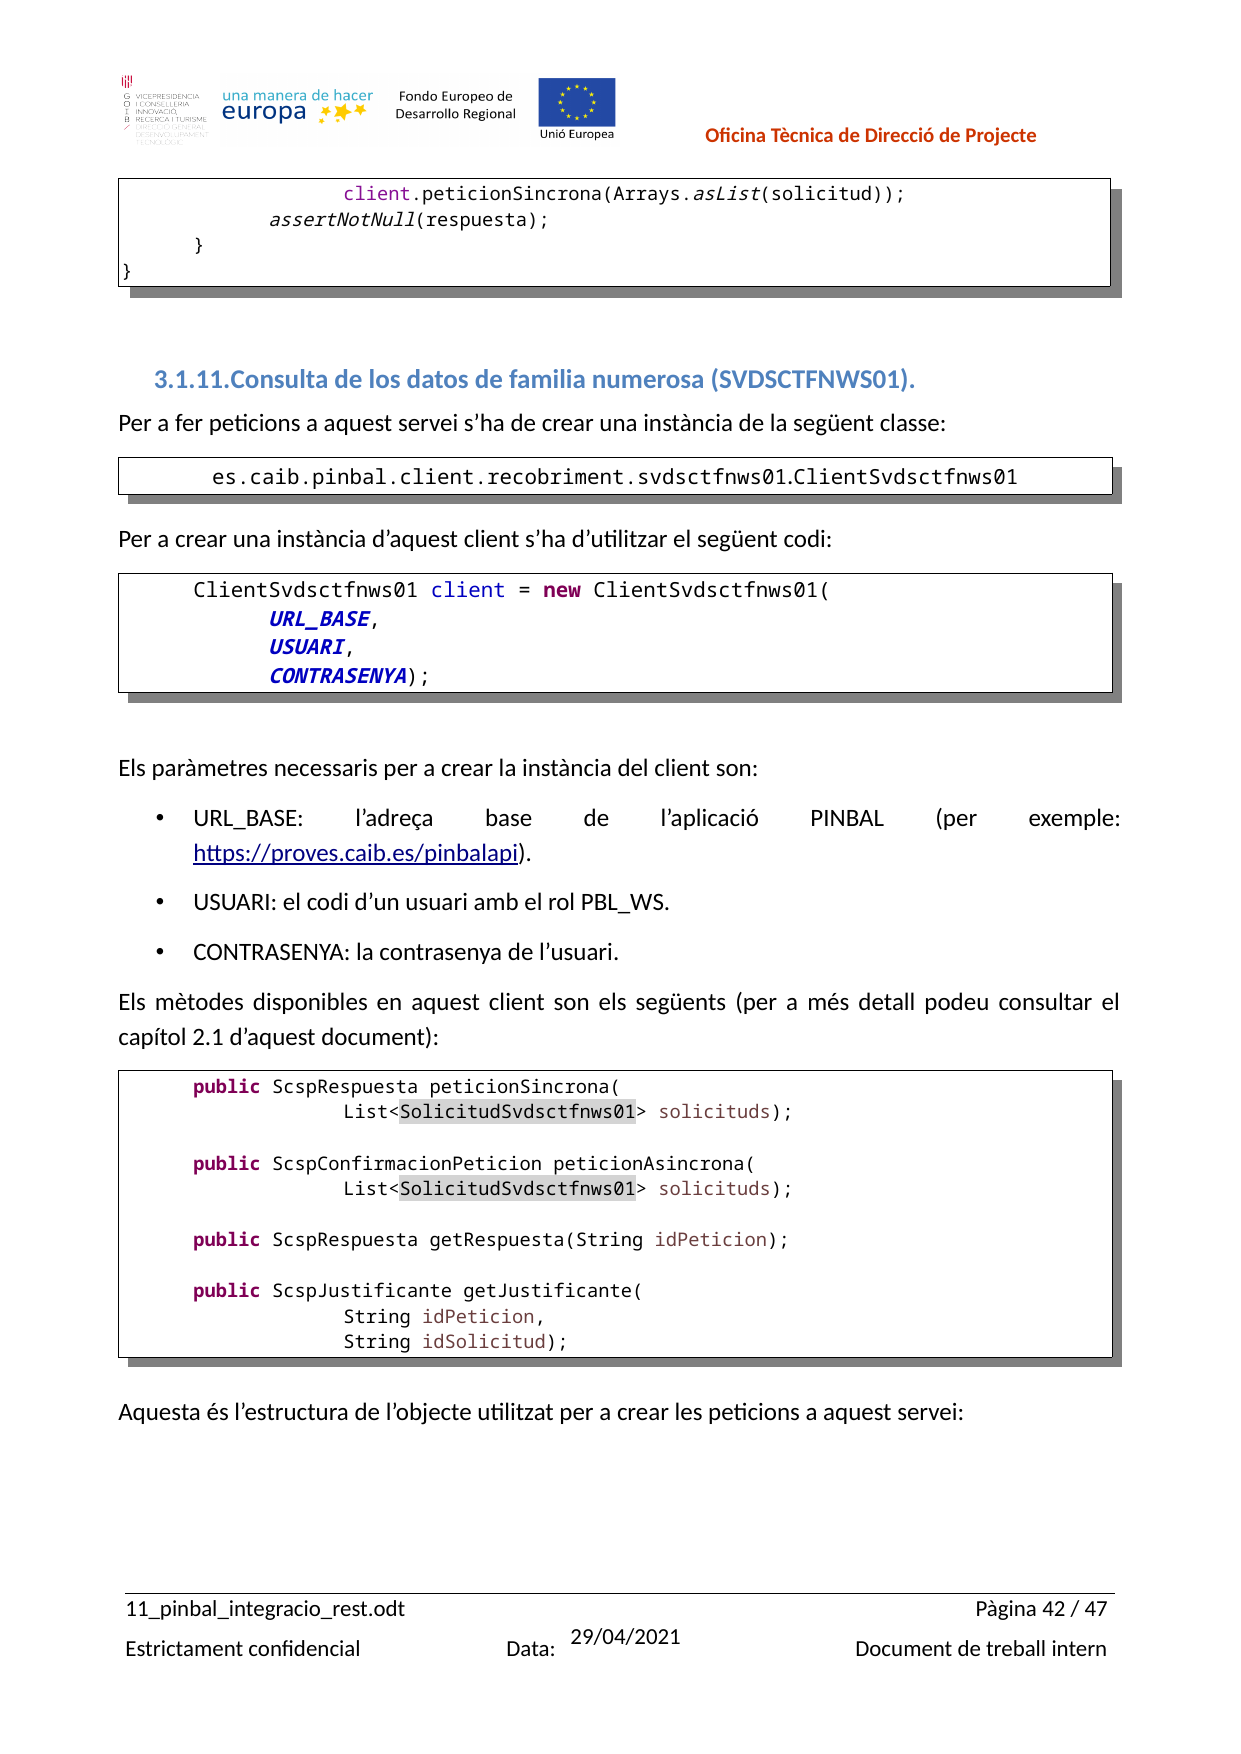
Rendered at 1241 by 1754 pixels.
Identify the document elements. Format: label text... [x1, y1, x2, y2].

text client.peticionSincrona(Arrays.asList(solicitud)); assertNotNull(respuesta); } [119, 179, 1110, 254]
text public ScspRespuesta peticionSincrona( [119, 1071, 1112, 1096]
text CONTRASENYA); [119, 658, 1112, 692]
text List<SolicitudSvdsctfnws01> solicituds); [119, 1096, 1112, 1124]
picture [219, 73, 621, 147]
text Els mètodes disponibles en aquest client son els següents (per a més detall podeu consultar el capítol 2.1 d’aquest document): [118, 986, 1122, 1051]
text Per a crear una instància d’aquest client s’ha d’utilitzar el següent codi: [118, 523, 1122, 553]
list URL_BASE: l’adreça base de l’aplicació PINBAL (per exemple: https://proves.caib.es/pinbalapi). [156, 802, 1122, 867]
text Per a fer peticions a aquest servei s’ha de crear una instància de la següent classe: [118, 407, 1122, 438]
text String idPeticion, [119, 1300, 1112, 1325]
text public ScspConfirmacionPeticion peticionAsincrona( [119, 1147, 1112, 1172]
text es.caib.pinbal.client.recobriment.svdsctfnws01.ClientSvdsctfnws01 [119, 458, 1112, 493]
picture [118, 73, 213, 147]
text } [119, 254, 1110, 286]
text Aquesta és l’estructura de l’objecte utilitzat per a crear les peticions a aquest servei: [118, 1396, 1122, 1426]
text String idSolicitud); [119, 1325, 1112, 1357]
list CONTRASENYA: la contrasenya de l’usuari. [156, 936, 1122, 967]
text List<SolicitudSvdsctfnws01> solicituds); [119, 1172, 1112, 1201]
text Els paràmetres necessaris per a crear la instància del client son: [118, 752, 1122, 783]
text ClientSvdsctfnws01 client = new ClientSvdsctfnws01( [119, 574, 1112, 601]
list USUARI: el codi d’un usuari amb el rol PBL_WS. [156, 886, 1122, 917]
text public ScspRespuesta getRespuesta(String idPeticion); [119, 1223, 1112, 1252]
subtitle Consulta de los datos de familia numerosa (SVDSCTFNWS01). [153, 362, 1122, 395]
text URL_BASE, [119, 601, 1112, 629]
text USUARI, [119, 629, 1112, 658]
text public ScspJustificante getJustificante( [119, 1274, 1112, 1300]
